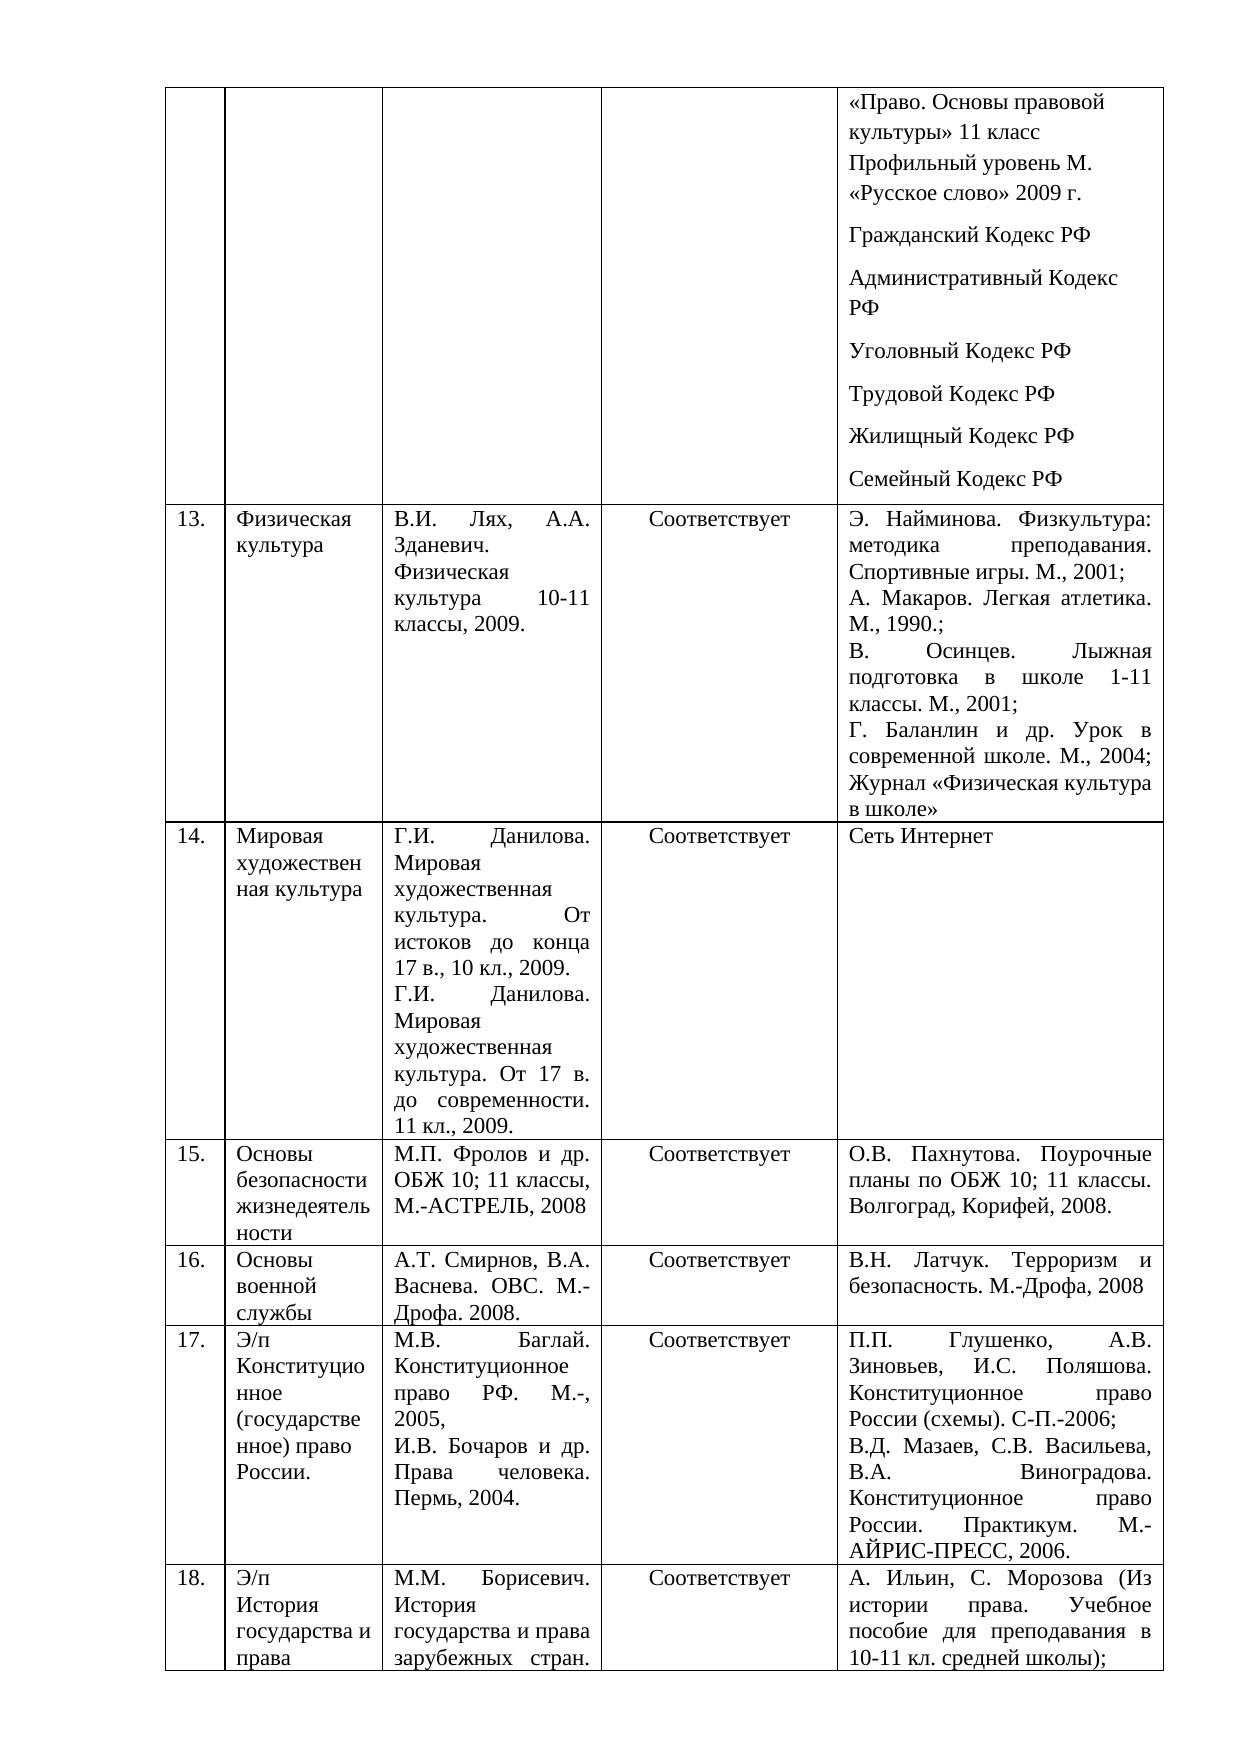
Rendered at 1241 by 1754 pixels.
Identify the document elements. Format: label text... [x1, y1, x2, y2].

table_cell О.В. Пахнутова. Поурочные планы по ОБЖ 10; 11 классы. Волгоград, Корифей, 2008. [838, 1140, 1163, 1245]
table_cell 13. [166, 505, 224, 821]
table_cell Физическая культура [226, 505, 382, 821]
table_cell Э/п Конституционное (государственное) право России. [226, 1326, 382, 1563]
table_cell Соответствует [602, 505, 837, 821]
table_cell Соответствует [602, 1565, 837, 1670]
table_cell Основы военной службы [226, 1246, 382, 1325]
table_cell Э/п История государства и права [226, 1565, 382, 1670]
table_cell «Право. Основы правовой культуры» 11 класс Профильный уровень М. «Русское слово» 2009 г. Гражданский Кодекс РФ Административный Кодекс РФ Уголовный Кодекс РФ Трудовой Кодекс РФ Жилищный Кодекс РФ Семейный Кодекс РФ [838, 88, 1163, 504]
table_cell [602, 88, 837, 504]
table_cell Э. Найминова. Физкультура: методика преподавания. Спортивные игры. М., 2001; А. Макаров. Легкая атлетика. М., 1990.; В. Осинцев. Лыжная подготовка в школе 1-11 классы. М., 2001; Г. Баланлин и др. Урок в современной школе. М., 2004; Журнал «Физическая культура в школе» [838, 505, 1163, 821]
table_cell А.Т. Смирнов, В.А. Васнева. ОВС. М.-Дрофа. 2008. [383, 1246, 601, 1325]
table_cell 18. [166, 1565, 224, 1670]
table_cell 17. [166, 1326, 224, 1563]
table_cell 15. [166, 1140, 224, 1245]
table_cell М.П. Фролов и др. ОБЖ 10; 11 классы, М.-АСТРЕЛЬ, 2008 [383, 1140, 601, 1245]
table_cell Основы безопасности жизнедеятельности [226, 1140, 382, 1245]
table_cell 14. [166, 823, 224, 1139]
table_cell [166, 88, 224, 504]
table_cell Мировая художественная культура [226, 823, 382, 1139]
table_cell 16. [166, 1246, 224, 1325]
table_cell Соответствует [602, 1140, 837, 1245]
table_cell М.В. Баглай. Конституционное право РФ. М.-, 2005, И.В. Бочаров и др. Права человека. Пермь, 2004. [383, 1326, 601, 1563]
table_cell Сеть Интернет [838, 823, 1163, 1139]
table_cell А. Ильин, С. Морозова (Из истории права. Учебное пособие для преподавания в 10-11 кл. средней школы); [838, 1565, 1163, 1670]
table_cell М.М. Борисевич. История государства и права зарубежных стран. [383, 1565, 601, 1670]
table_cell Соответствует [602, 1326, 837, 1563]
table_cell Г.И. Данилова. Мировая художественная культура. От истоков до конца 17 в., 10 кл., 2009. Г.И. Данилова. Мировая художественная культура. От 17 в. до современности. 11 кл., 2009. [383, 823, 601, 1139]
table_cell Соответствует [602, 823, 837, 1139]
table_cell В.И. Лях, А.А. Зданевич. Физическая культура 10-11 классы, 2009. [383, 505, 601, 821]
table_cell Соответствует [602, 1246, 837, 1325]
table_cell [226, 88, 382, 504]
table_cell В.Н. Латчук. Терроризм и безопасность. М.-Дрофа, 2008 [838, 1246, 1163, 1325]
table_cell [383, 88, 601, 504]
table_cell П.П. Глушенко, А.В. Зиновьев, И.С. Поляшова. Конституционное право России (схемы). С-П.-2006; В.Д. Мазаев, С.В. Васильева, В.А. Виноградова. Конституционное право России. Практикум. М.-АЙРИС-ПРЕСС, 2006. [838, 1326, 1163, 1563]
